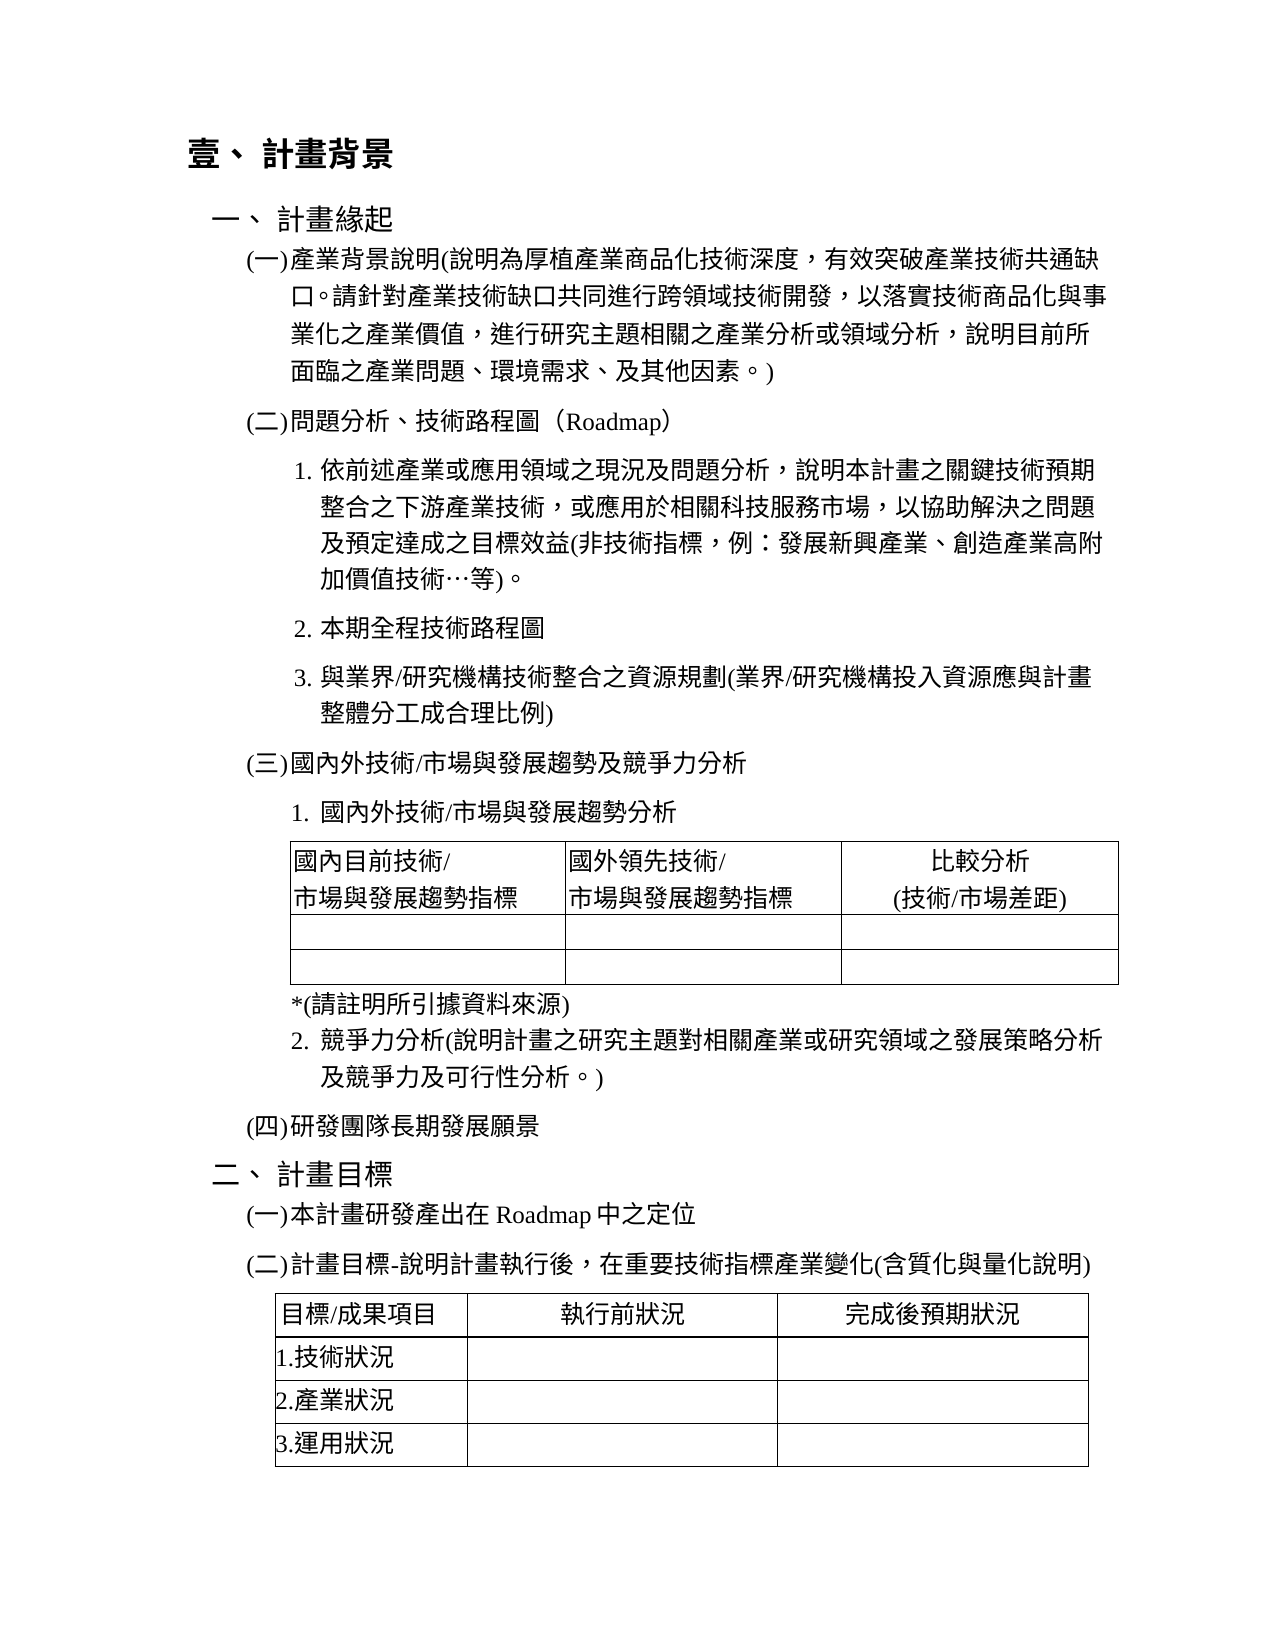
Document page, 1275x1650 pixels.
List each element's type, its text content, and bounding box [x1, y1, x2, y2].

table_header 目標/成果項目 [276, 1294, 467, 1336]
table_cell 1.技術狀況 [276, 1338, 467, 1379]
subtitle 計畫目標 [211, 1156, 1107, 1193]
table_cell [291, 950, 565, 983]
table_cell [778, 1381, 1088, 1423]
table_cell [842, 950, 1118, 983]
subtitle 計畫目標-說明計畫執行後，在重要技術指標產業變化(含質化與量化說明) [246, 1243, 1107, 1281]
subtitle 國內外技術/市場與發展趨勢及競爭力分析 [246, 742, 1107, 779]
subtitle 計畫緣起 [211, 201, 1107, 238]
table_cell [842, 915, 1118, 949]
subtitle 問題分析、技術路程圖（Roadmap） [246, 401, 1107, 438]
list 競爭力分析(說明計畫之研究主題對相關產業或研究領域之發展策略分析及競爭力及可行性分析。) [291, 1021, 1107, 1093]
table_header 執行前狀況 [468, 1294, 777, 1336]
table_cell [778, 1338, 1088, 1379]
subtitle 產業背景說明(說明為厚植產業商品化技術深度，有效突破產業技術共通缺口。請針對產業技術缺口共同進行跨領域技術開發，以落實技術商品化與事業化之產業價值，進行研究主題相關之產業分析或領域分析，說明目前所面臨之產業問題、環境需求、及其他因素。) [246, 238, 1107, 388]
list 國內外技術/市場與發展趨勢分析 [291, 792, 1107, 828]
table_cell 3.運用狀況 [276, 1424, 467, 1466]
table_cell 2.產業狀況 [276, 1381, 467, 1423]
table_cell [566, 950, 841, 983]
table_cell [291, 915, 565, 949]
subtitle 本計畫研發產出在Roadmap中之定位 [246, 1193, 1107, 1231]
table_cell [468, 1338, 777, 1379]
table_cell [566, 915, 841, 949]
list 依前述產業或應用領域之現況及問題分析，說明本計畫之關鍵技術預期整合之下游產業技術，或應用於相關科技服務市場，以協助解決之問題及預定達成之目標效益(非技術指標，例：發展新興產業、創造產業高附加價值技術…等)。 [293, 451, 1107, 596]
table_header 比較分析 (技術/市場差距) [842, 842, 1118, 914]
table_header 國內目前技術/ 市場與發展趨勢指標 [291, 842, 565, 914]
table_header 國外領先技術/ 市場與發展趨勢指標 [566, 842, 841, 914]
text *(請註明所引據資料來源) [291, 985, 1107, 1021]
table_cell [468, 1381, 777, 1423]
list 與業界/研究機構技術整合之資源規劃(業界/研究機構投入資源應與計畫整體分工成合理比例) [293, 657, 1107, 729]
subtitle 計畫背景 [187, 127, 1107, 176]
table_cell [468, 1424, 777, 1466]
table_header 完成後預期狀況 [778, 1294, 1088, 1336]
table_cell [778, 1424, 1088, 1466]
subtitle 研發團隊長期發展願景 [246, 1106, 1107, 1143]
list 本期全程技術路程圖 [293, 608, 1107, 644]
